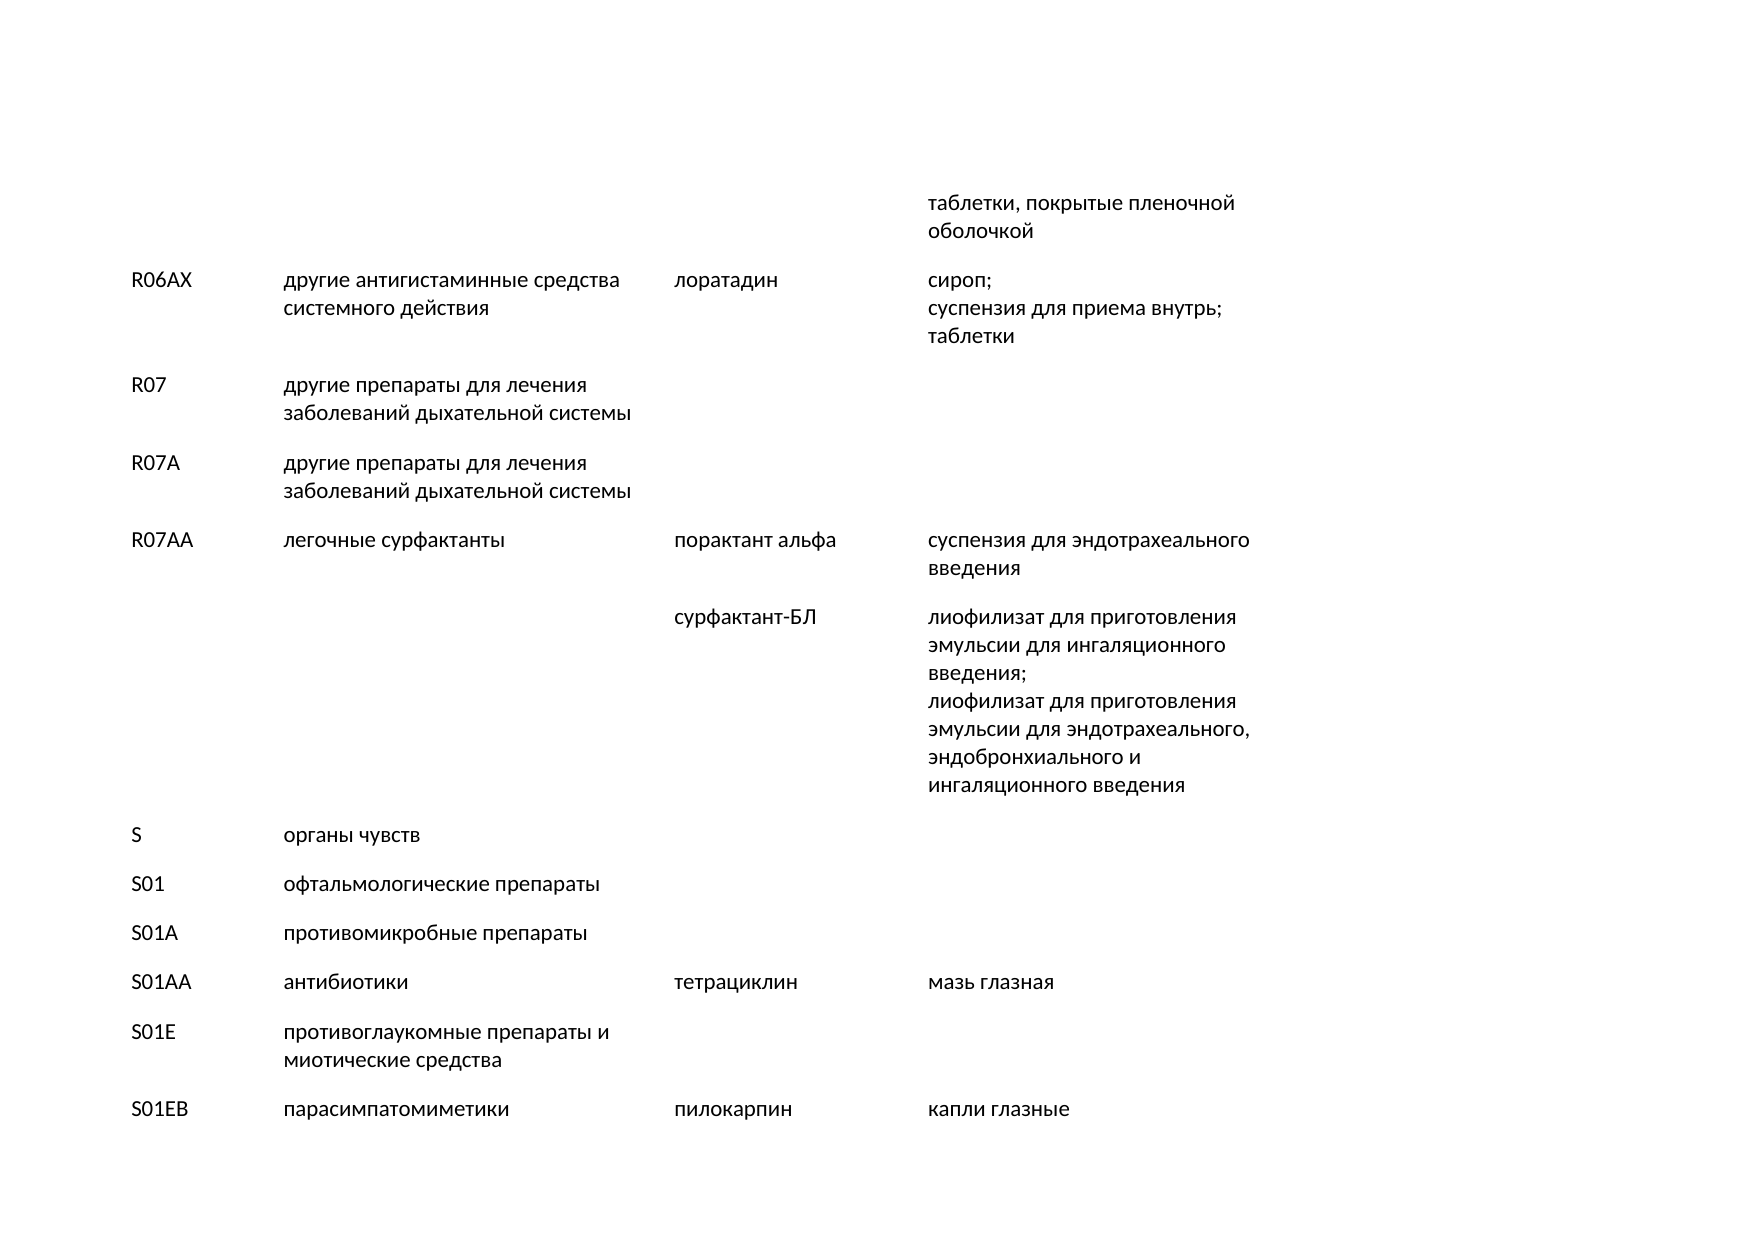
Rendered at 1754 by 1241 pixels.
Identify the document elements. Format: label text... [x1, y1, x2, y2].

table_cell другие антигистаминные средства системного действия [277, 255, 668, 360]
table_cell противоглаукомные препараты и миотические средства [277, 1006, 668, 1083]
table_cell S01EB [125, 1084, 277, 1133]
table_cell [277, 177, 668, 254]
table_cell [668, 858, 921, 908]
table_cell R07AA [125, 514, 277, 809]
table_cell порактант альфа [668, 514, 921, 592]
table_cell [921, 437, 1306, 514]
table_cell S01 [125, 858, 277, 908]
table_cell лиофилизат для приготовления эмульсии для ингаляционного введения; лиофилизат для приготовления эмульсии для эндотрахеального, эндобронхиального и ингаляционного введения [921, 592, 1306, 809]
table_cell противомикробные препараты [277, 908, 668, 957]
table_cell [921, 809, 1306, 858]
table_cell S01A [125, 908, 277, 957]
table_cell R07A [125, 437, 277, 514]
table_cell [668, 360, 921, 437]
table_cell [921, 360, 1306, 437]
table_cell R06AX [125, 255, 277, 360]
table_cell лоратадин [668, 255, 921, 360]
table_cell [668, 437, 921, 514]
table_cell [921, 1006, 1306, 1083]
table_cell органы чувств [277, 809, 668, 858]
table_cell [668, 809, 921, 858]
table_cell офтальмологические препараты [277, 858, 668, 908]
table_cell сурфактант-БЛ [668, 592, 921, 809]
table_cell S01AA [125, 957, 277, 1006]
table_cell суспензия для эндотрахеального введения [921, 514, 1306, 592]
table_cell парасимпатомиметики [277, 1084, 668, 1133]
table_cell [668, 177, 921, 254]
table_cell [921, 858, 1306, 908]
table_cell пилокарпин [668, 1084, 921, 1133]
table_cell [125, 177, 277, 254]
table_cell антибиотики [277, 957, 668, 1006]
table_cell мазь глазная [921, 957, 1306, 1006]
table_cell тетрациклин [668, 957, 921, 1006]
table_cell [668, 1006, 921, 1083]
table_cell S01E [125, 1006, 277, 1083]
table_cell капли глазные [921, 1084, 1306, 1133]
table_cell [921, 908, 1306, 957]
table_cell сироп; суспензия для приема внутрь; таблетки [921, 255, 1306, 360]
table_cell [668, 908, 921, 957]
table_cell таблетки, покрытые пленочной оболочкой [921, 177, 1306, 254]
table_cell R07 [125, 360, 277, 437]
table_cell легочные сурфактанты [277, 514, 668, 809]
table_cell другие препараты для лечения заболеваний дыхательной системы [277, 437, 668, 514]
table_cell другие препараты для лечения заболеваний дыхательной системы [277, 360, 668, 437]
table_cell S [125, 809, 277, 858]
